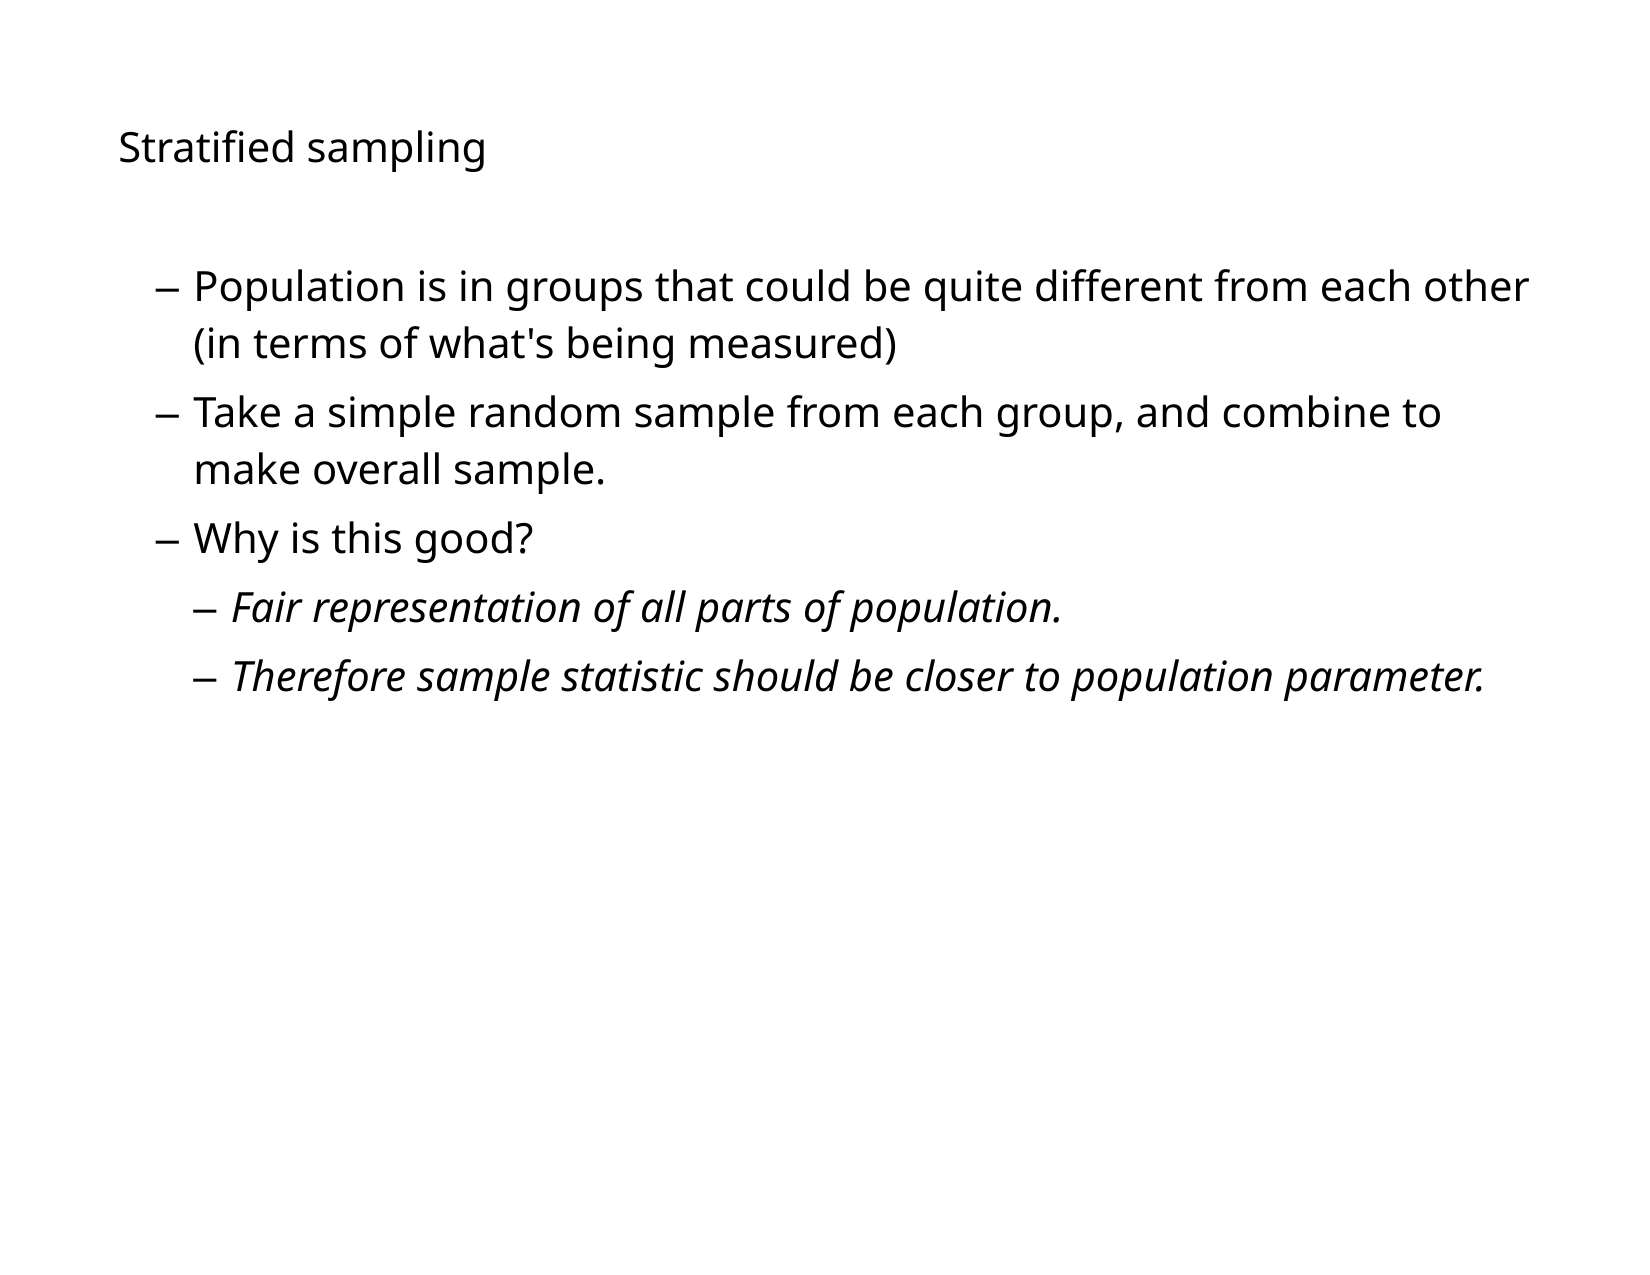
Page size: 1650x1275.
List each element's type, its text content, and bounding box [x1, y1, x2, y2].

list Therefore sample statistic should be closer to population parameter. [193, 647, 1532, 704]
list Take a simple random sample from each group, and combine to make overall sample. [156, 383, 1532, 496]
list Why is this good? [156, 509, 1532, 566]
text Stratified sampling [118, 118, 1532, 175]
list Population is in groups that could be quite different from each other (in terms of what's being measured) [156, 257, 1532, 370]
list Fair representation of all parts of population. [193, 578, 1532, 635]
